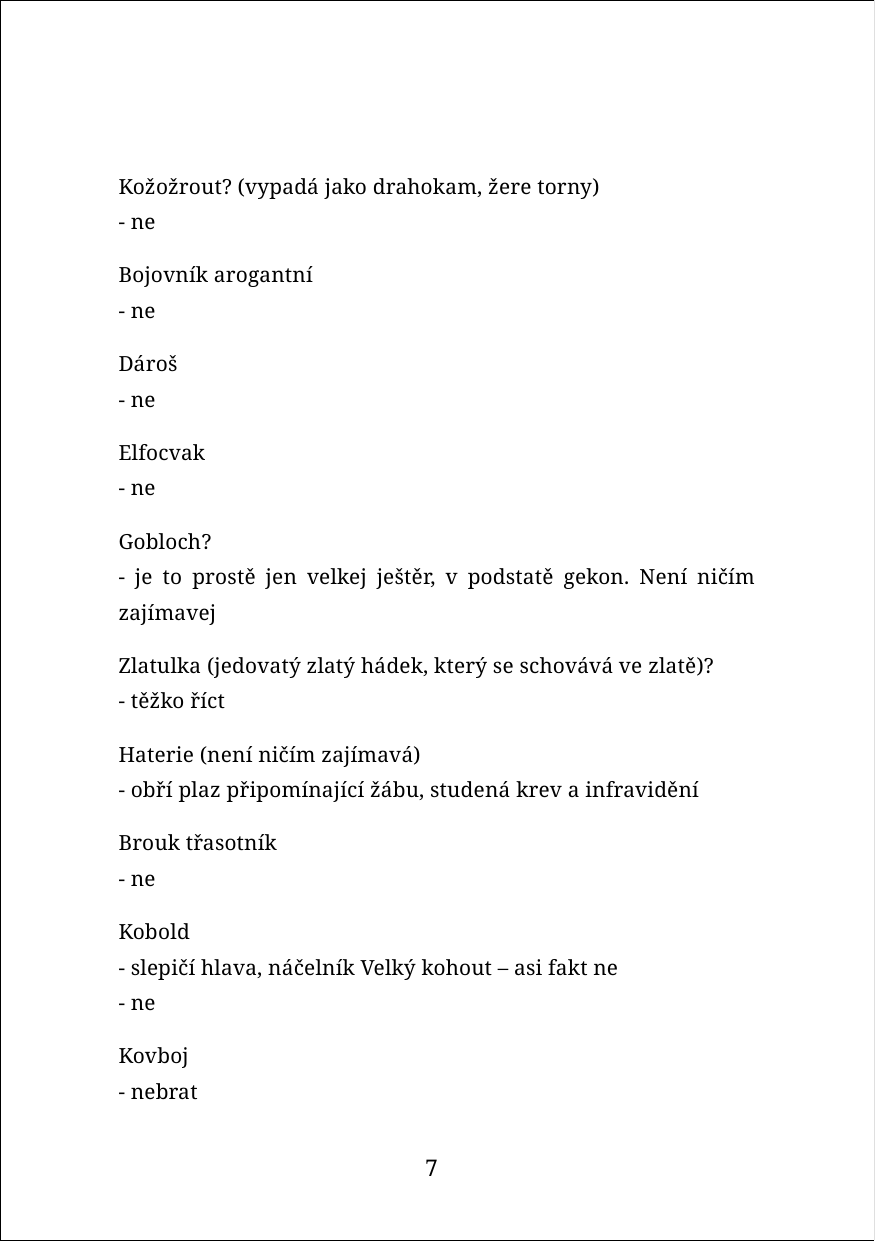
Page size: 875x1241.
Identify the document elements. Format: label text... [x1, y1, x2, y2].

text Kobold - slepičí hlava, náčelník Velký kohout – asi fakt ne - ne [118, 917, 756, 1017]
text Gobloch? - je to prostě jen velkej ještěr, v podstatě gekon. Není ničím zajímavej [118, 527, 756, 626]
text Dároš - ne [118, 349, 756, 413]
text Kožožrout? (vypadá jako drahokam, žere torny) - ne [118, 172, 756, 236]
text Zlatulka (jedovatý zlatý hádek, který se schovává ve zlatě)? - těžko říct [118, 651, 756, 715]
text Kovboj - nebrat [118, 1042, 756, 1106]
text Haterie (není ničím zajímavá) - obří plaz připomínající žábu, studená krev a infravidění [118, 740, 756, 804]
text Bojovník arogantní - ne [118, 261, 756, 324]
text Brouk třasotník - ne [118, 828, 756, 892]
text Elfocvak - ne [118, 438, 756, 502]
